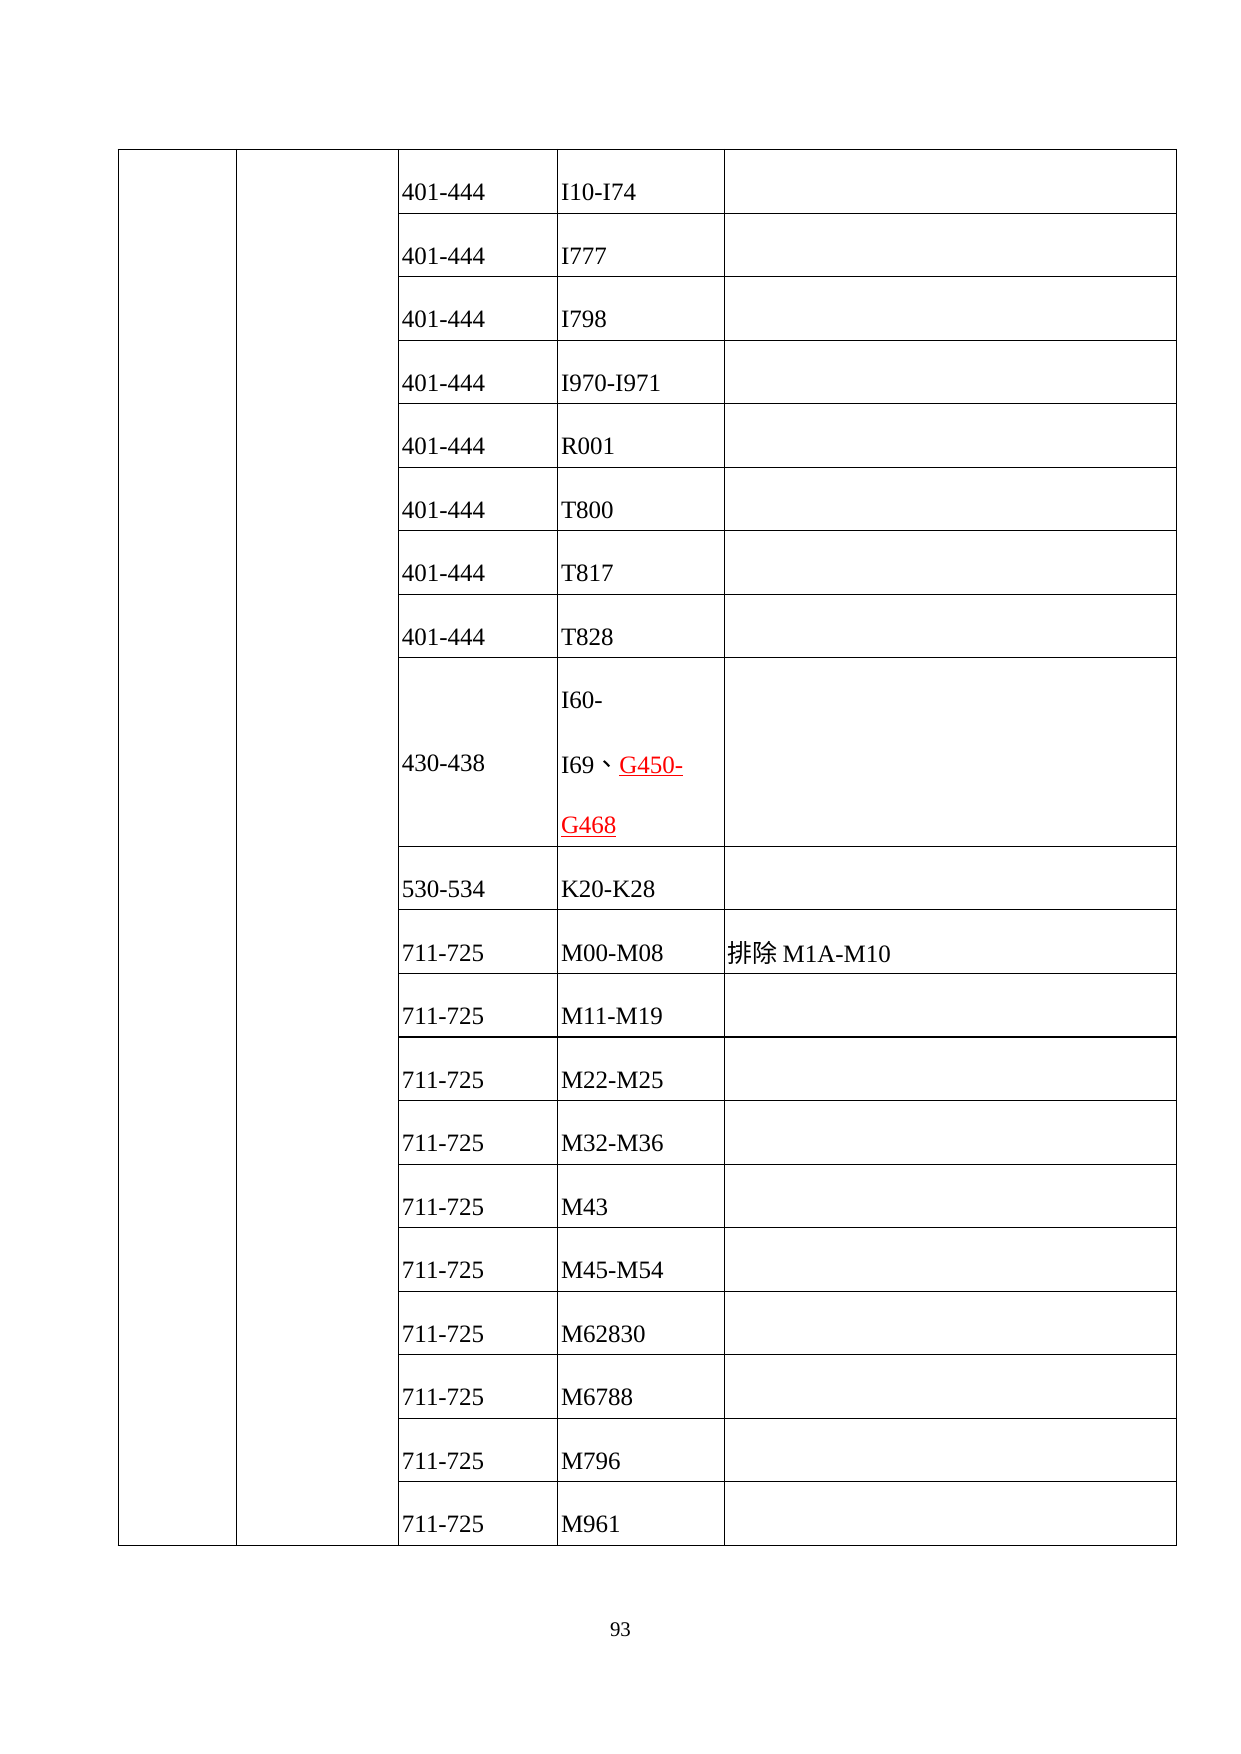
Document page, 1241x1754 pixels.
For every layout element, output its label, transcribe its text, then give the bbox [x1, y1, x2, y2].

table_cell [725, 1101, 1176, 1163]
table_cell 401-444 [399, 277, 557, 339]
table_cell M796 [558, 1419, 724, 1481]
table_cell 401-444 [399, 468, 557, 530]
table_cell 711-725 [399, 1038, 557, 1100]
table_cell 530-534 [399, 847, 557, 909]
table_cell 401-444 [399, 404, 557, 467]
table_cell M22-M25 [558, 1038, 724, 1100]
table_cell [725, 595, 1176, 657]
table_cell [725, 1482, 1176, 1545]
table_cell 401-444 [399, 150, 557, 212]
table_cell [725, 531, 1176, 594]
table_cell [725, 974, 1176, 1036]
table_cell M32-M36 [558, 1101, 724, 1163]
table_cell [725, 1419, 1176, 1481]
table_cell [725, 658, 1176, 846]
table_cell [725, 1292, 1176, 1354]
table_cell M45-M54 [558, 1228, 724, 1291]
table_cell T817 [558, 531, 724, 594]
table_cell 430-438 [399, 658, 557, 846]
table_cell M00-M08 [558, 910, 724, 973]
table_cell [725, 1228, 1176, 1291]
table_cell M6788 [558, 1355, 724, 1418]
table_cell [725, 404, 1176, 467]
table_cell M43 [558, 1165, 724, 1227]
table_cell 711-725 [399, 1292, 557, 1354]
table_cell 401-444 [399, 595, 557, 657]
table_cell [725, 214, 1176, 276]
table_cell 711-725 [399, 1482, 557, 1545]
table_cell [725, 847, 1176, 909]
table_cell [725, 1038, 1176, 1100]
table_cell K20-K28 [558, 847, 724, 909]
table_cell T800 [558, 468, 724, 530]
table_cell I777 [558, 214, 724, 276]
table_cell M961 [558, 1482, 724, 1545]
table_cell 401-444 [399, 341, 557, 403]
table_cell I970-I971 [558, 341, 724, 403]
table_cell T828 [558, 595, 724, 657]
table_cell I60-I69、G450-G468 [558, 658, 724, 846]
table_cell [725, 1355, 1176, 1418]
table_cell R001 [558, 404, 724, 467]
table_cell 401-444 [399, 214, 557, 276]
table_cell 711-725 [399, 1228, 557, 1291]
table_cell [725, 277, 1176, 339]
table_cell 排除M1A-M10 [725, 910, 1176, 973]
table_cell 711-725 [399, 974, 557, 1036]
table_cell 401-444 [399, 531, 557, 594]
table_cell [237, 150, 398, 1545]
table_cell 711-725 [399, 1101, 557, 1163]
table_cell 711-725 [399, 1419, 557, 1481]
table_cell [725, 468, 1176, 530]
table_cell M62830 [558, 1292, 724, 1354]
table_cell I798 [558, 277, 724, 339]
table_cell I10-I74 [558, 150, 724, 212]
table_cell [725, 1165, 1176, 1227]
table_cell 711-725 [399, 1355, 557, 1418]
table_cell 711-725 [399, 910, 557, 973]
table_cell [725, 150, 1176, 212]
table_cell 711-725 [399, 1165, 557, 1227]
table_cell M11-M19 [558, 974, 724, 1036]
table_cell [725, 341, 1176, 403]
table_cell [119, 150, 236, 1545]
